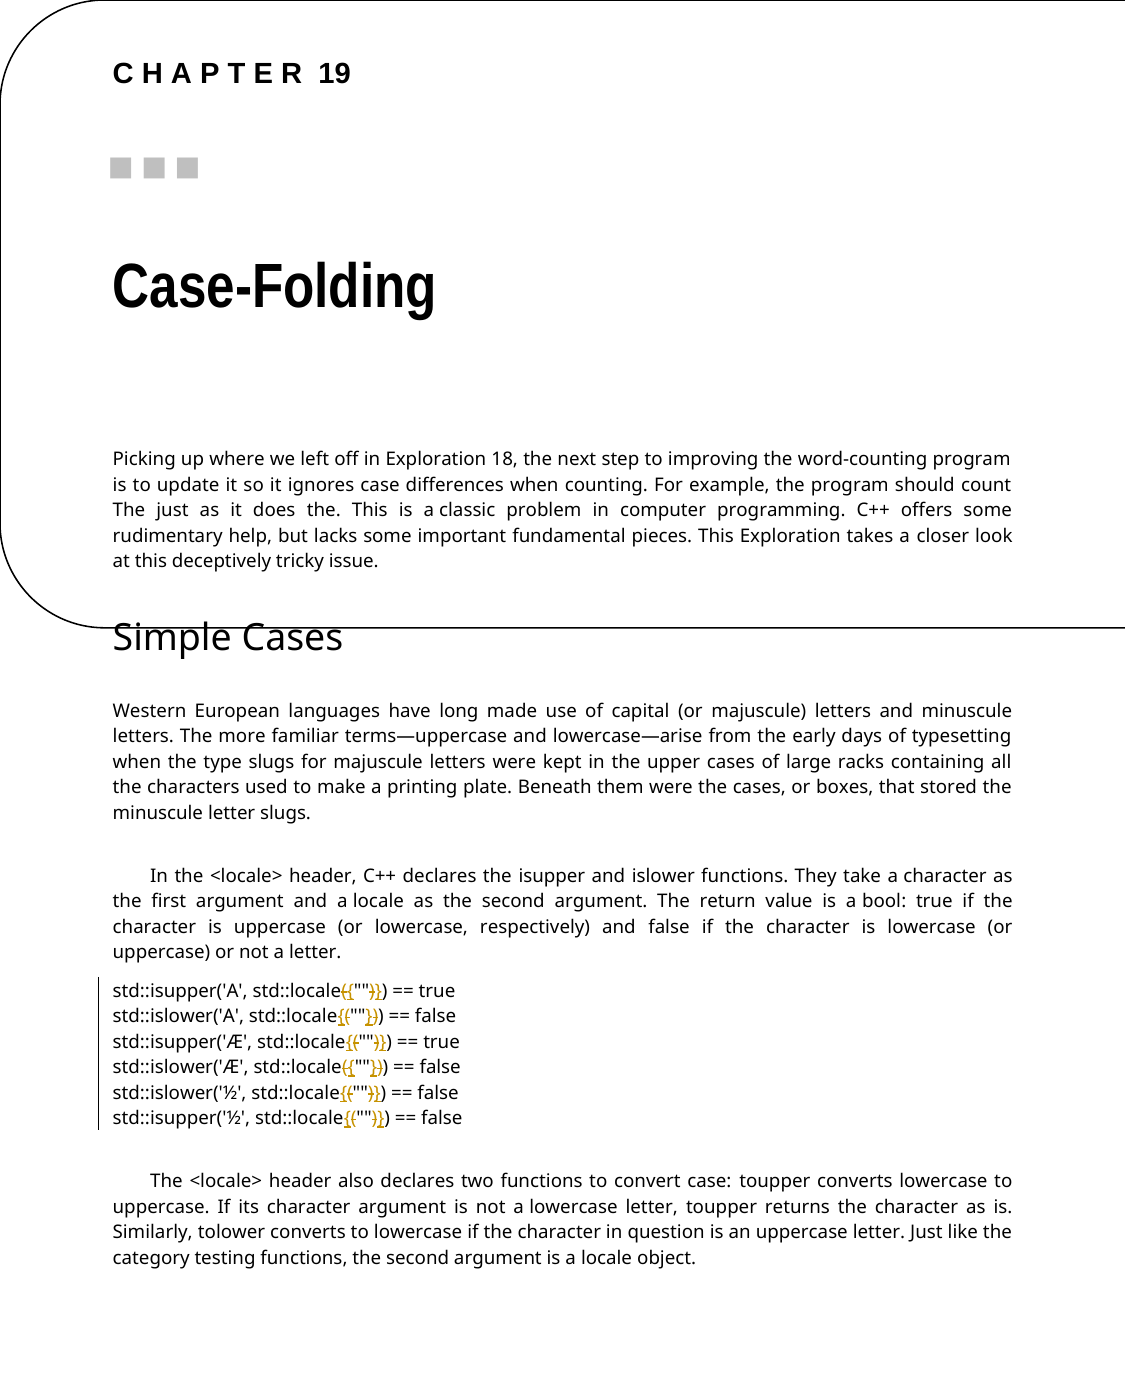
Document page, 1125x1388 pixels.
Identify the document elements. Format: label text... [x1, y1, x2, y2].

text std::isupper('½', std::locale{""}) == false [112, 1104, 1012, 1130]
text std::islower('½', std::locale{""}) == false [112, 1079, 1012, 1104]
text The <locale> header also declares two functions to convert case: toupper converts lowercase to uppercase. If its character argument is not a lowercase letter, toupper returns the character as is. Similarly, tolower converts to lowercase if the character in question is an uppercase letter. Just like the category testing functions, the second argument is a locale object. [112, 1167, 1012, 1269]
text Picking up where we left off in Exploration 18, the next step to improving the word-counting program is to update it so it ignores case differences when counting. For example, the program should count The just as it does the. This is a classic problem in computer programming. C++ offers some rudimentary help, but lacks some important fundamental pieces. This Exploration takes a closer look at this deceptively tricky issue. [112, 446, 1012, 573]
text std::isupper('Æ', std::locale{""}) == true [112, 1028, 1012, 1053]
title Case-Folding [112, 249, 1012, 321]
text Western European languages have long made use of capital (or majuscule) letters and minuscule letters. The more familiar terms—uppercase and lowercase—arise from the early days of typesetting when the type slugs for majuscule letters were kept in the upper cases of large racks containing all the characters used to make a printing plate. Beneath them were the cases, or boxes, that stored the minuscule letter slugs. [112, 697, 1012, 825]
text std::islower('Æ', std::locale{""}) == false [112, 1053, 1012, 1079]
text In the <locale> header, C++ declares the isupper and islower functions. They take a character as the first argument and a locale as the second argument. The return value is a bool: true if the character is uppercase (or lowercase, respectively) and false if the character is lowercase (or uppercase) or not a letter. [112, 862, 1012, 964]
subtitle [112, 611, 1012, 627]
subtitle Simple Cases [112, 629, 1012, 662]
text std::islower('A', std::locale{""}) == false [112, 1002, 1012, 1028]
text std::isupper('A', std::locale{""}) == true [112, 977, 1012, 1002]
